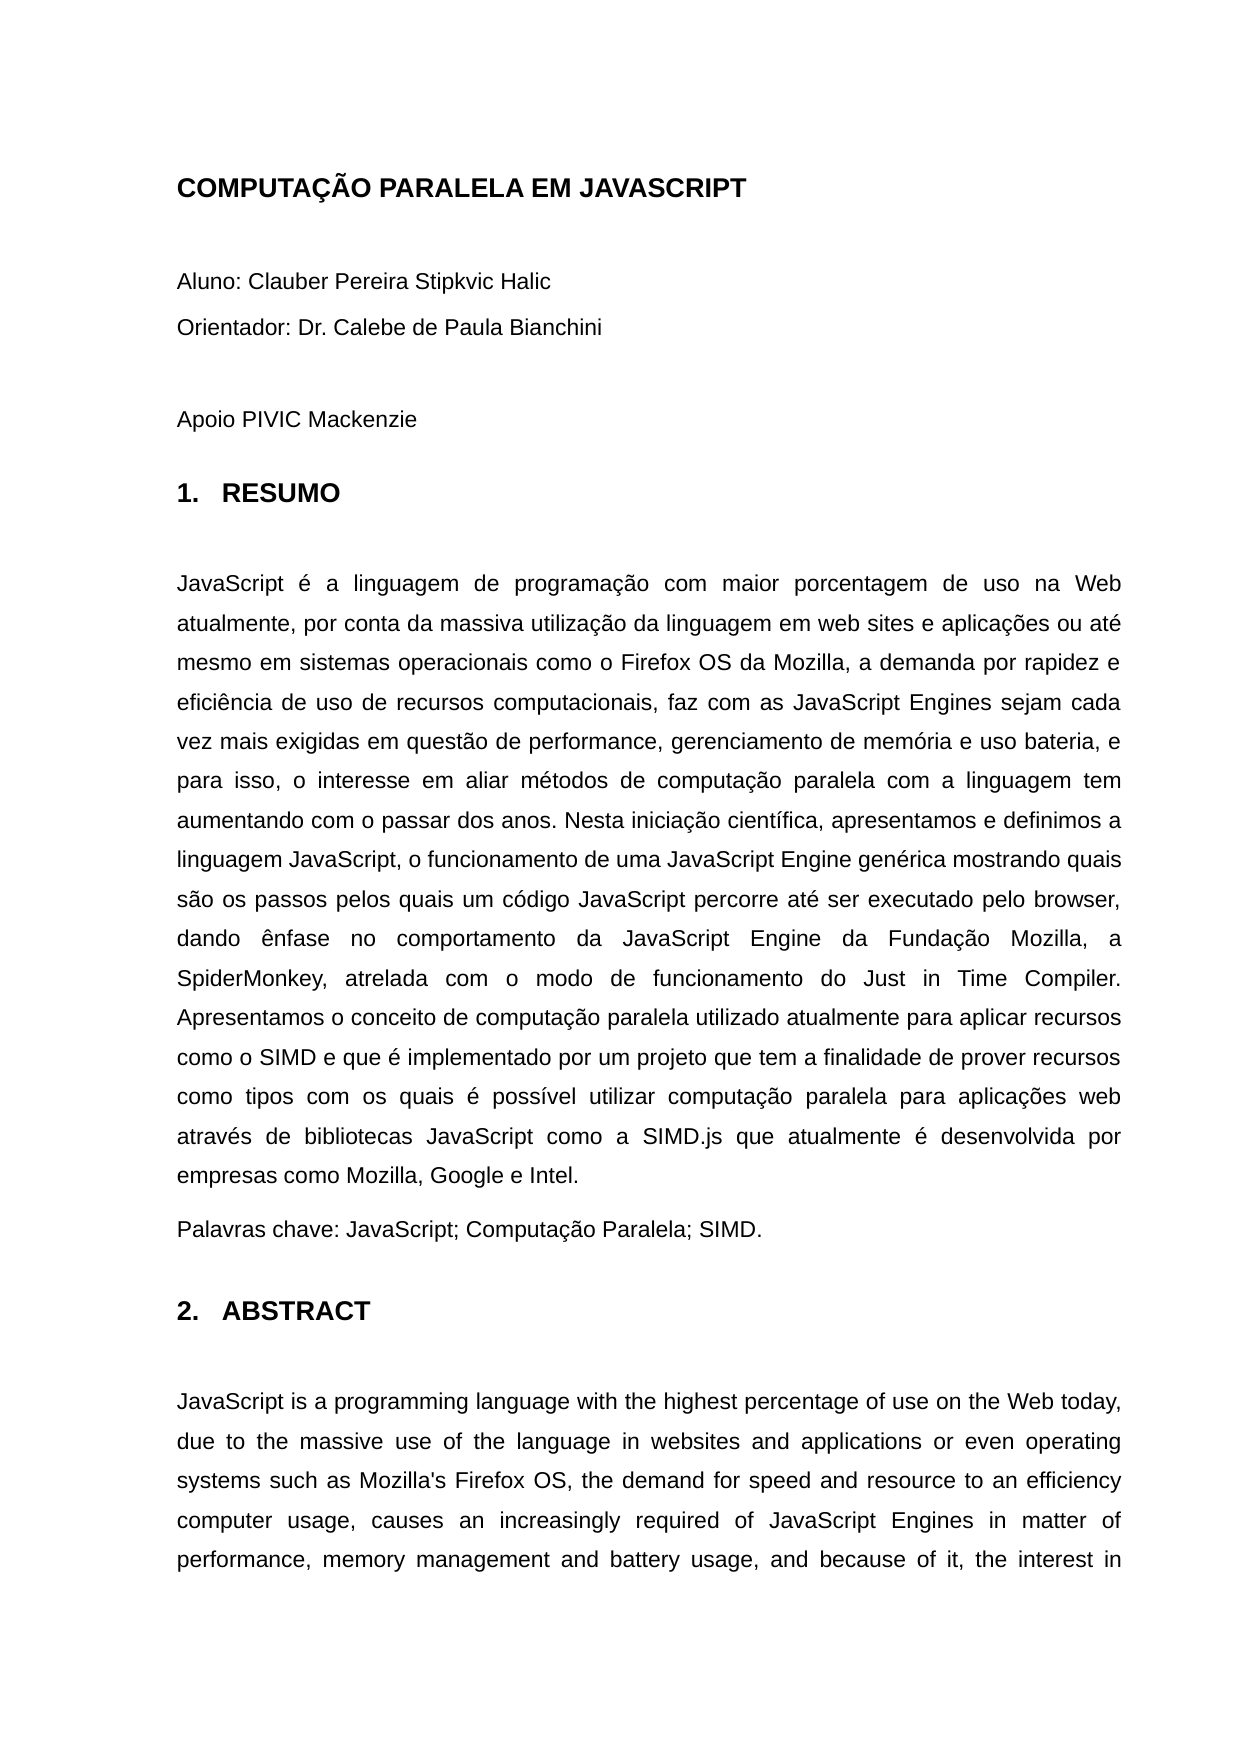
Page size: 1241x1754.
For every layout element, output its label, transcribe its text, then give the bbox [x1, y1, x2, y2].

title ­COMPUTAÇÃO PARALELA EM JAVASCRIPT [177, 172, 1122, 203]
text JavaScript é a linguagem de programação com maior porcentagem de uso na Web atualmente, por conta da massiva utilização da linguagem em web sites e aplicações ou até mesmo em sistemas operacionais como o Firefox OS da Mozilla, a demanda por rapidez e eficiência de uso de recursos computacionais, faz com as JavaScript Engines sejam cada vez mais exigidas em questão de performance, gerenciamento de memória e uso bateria, e para isso, o interesse em aliar métodos de computação paralela com a linguagem tem aumentando com o passar dos anos. Nesta iniciação científica, apresentamos e definimos a linguagem JavaScript, o funcionamento de uma JavaScript Engine genérica mostrando quais são os passos pelos quais um código JavaScript percorre até ser executado pelo browser, dando ênfase no comportamento da JavaScript Engine da Fundação Mozilla, a SpiderMonkey, atrelada com o modo de funcionamento do Just in Time Compiler. Apresentamos o conceito de computação paralela utilizado atualmente para aplicar recursos como o SIMD e que é implementado por um projeto que tem a finalidade de prover recursos como tipos com os quais é possível utilizar computação paralela para aplicações web através de bibliotecas JavaScript como a SIMD.js que atualmente é desenvolvida por empresas como Mozilla, Google e Intel. [177, 570, 1122, 1189]
text Apoio PIVIC Mackenzie [177, 406, 1122, 432]
text Aluno: Clauber Pereira Stipkvic Halic [177, 268, 1122, 294]
text Orientador: Dr. Calebe de Paula Bianchini [177, 314, 1122, 340]
text JavaScript is a programming language with the highest percentage of use on the Web today, due to the massive use of the language in websites and applications or even operating systems such as Mozilla's Firefox OS, the demand for speed and resource to an efficiency computer usage, causes an increasingly required of JavaScript Engines in matter of performance, memory management and battery usage, and because of it, the interest in [177, 1388, 1122, 1572]
subtitle ABSTRACT [177, 1295, 1122, 1327]
text Palavras chave: JavaScript; Computação Paralela; SIMD. [177, 1216, 1122, 1243]
subtitle RESUMO [177, 477, 1122, 508]
